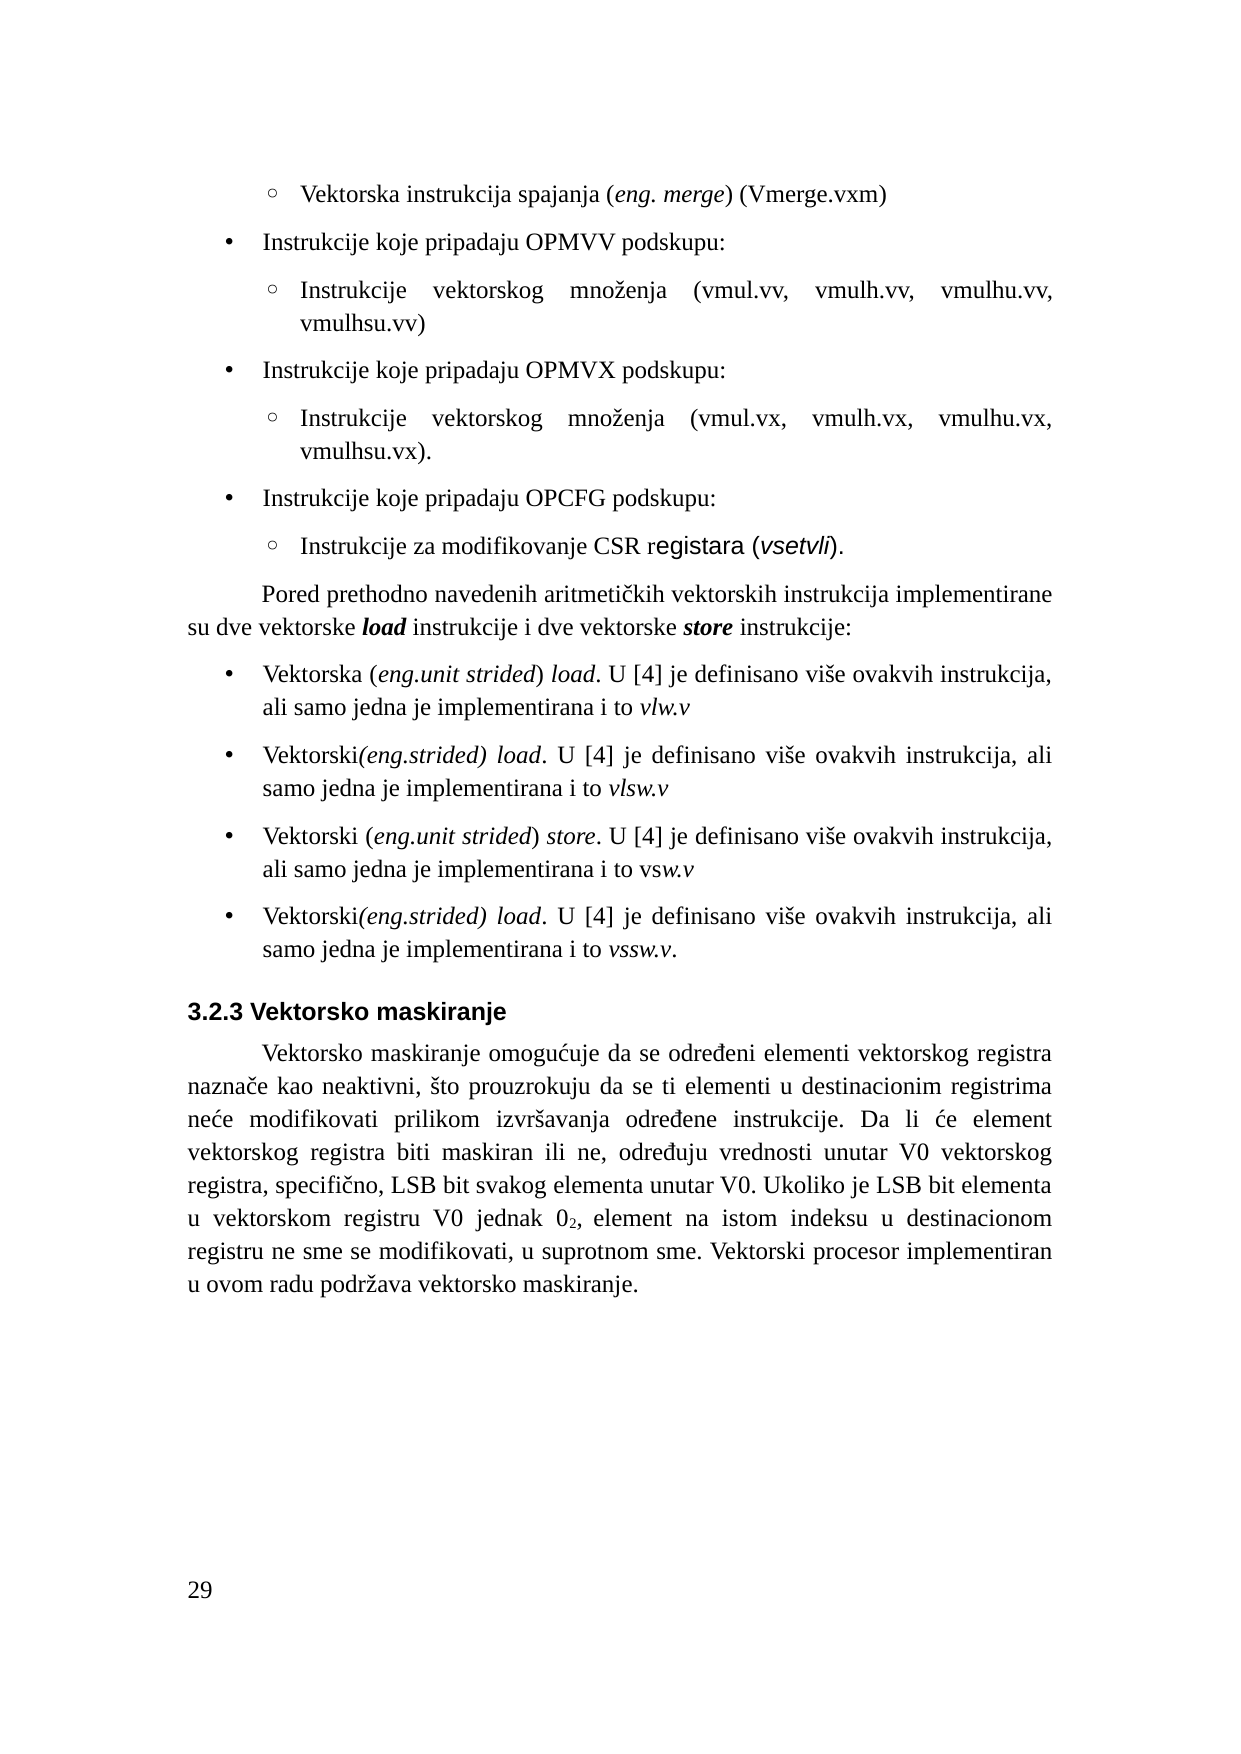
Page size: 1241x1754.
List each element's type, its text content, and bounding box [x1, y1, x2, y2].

list Vektorska (eng.unit strided) load. U [4] je definisano više ovakvih instrukcija, ali samo jedna je implementirana i to vlw.v [225, 659, 1053, 721]
list Vektorski (eng.unit strided) store. U [4] je definisano više ovakvih instrukcija, ali samo jedna je implementirana i to vsw.v [225, 821, 1053, 882]
list Vektorski(eng.strided) load. U [4] je definisano više ovakvih instrukcija, ali samo jedna je implementirana i to vssw.v. [225, 901, 1053, 963]
list Instrukcije vektorskog množenja (vmul.vx, vmulh.vx, vmulhu.vx, vmulhsu.vx). [262, 403, 1053, 465]
list Instrukcije koje pripadaju OPCFG podskupu: [225, 483, 1053, 512]
list Vektorska instrukcija spajanja (eng. merge) (Vmerge.vxm) [262, 179, 1053, 208]
list Instrukcije koje pripadaju OPMVV podskupu: [225, 227, 1053, 256]
text Vektorsko maskiranje omogućuje da se određeni elementi vektorskog registra naznače kao neaktivni, što prouzrokuju da se ti elementi u destinacionim registrima neće modifikovati prilikom izvršavanja određene instrukcije. Da li će element vektorskog registra biti maskiran ili ne, određuju vrednosti unutar V0 vektorskog registra, specifično, LSB bit svakog elementa unutar V0. Ukoliko je LSB bit elementa u vektorskom registru V0 jednak 02, element na istom indeksu u destinacionom registru ne sme se modifikovati, u suprotnom sme. Vektorski procesor implementiran u ovom radu podržava vektorsko maskiranje. [187, 1038, 1053, 1298]
list Vektorski(eng.strided) load. U [4] je definisano više ovakvih instrukcija, ali samo jedna je implementirana i to vlsw.v [225, 740, 1053, 802]
subtitle 3.2.3 Vektorsko maskiranje [187, 997, 1053, 1025]
list Instrukcije za modifikovanje CSR registara (vsetvli). [262, 531, 1053, 560]
list Instrukcije koje pripadaju OPMVX podskupu: [225, 355, 1053, 384]
list Instrukcije vektorskog množenja (vmul.vv, vmulh.vv, vmulhu.vv, vmulhsu.vv) [262, 275, 1053, 336]
text Pored prethodno navedenih aritmetičkih vektorskih instrukcija implementirane su dve vektorske load instrukcije i dve vektorske store instrukcije: [187, 579, 1053, 641]
